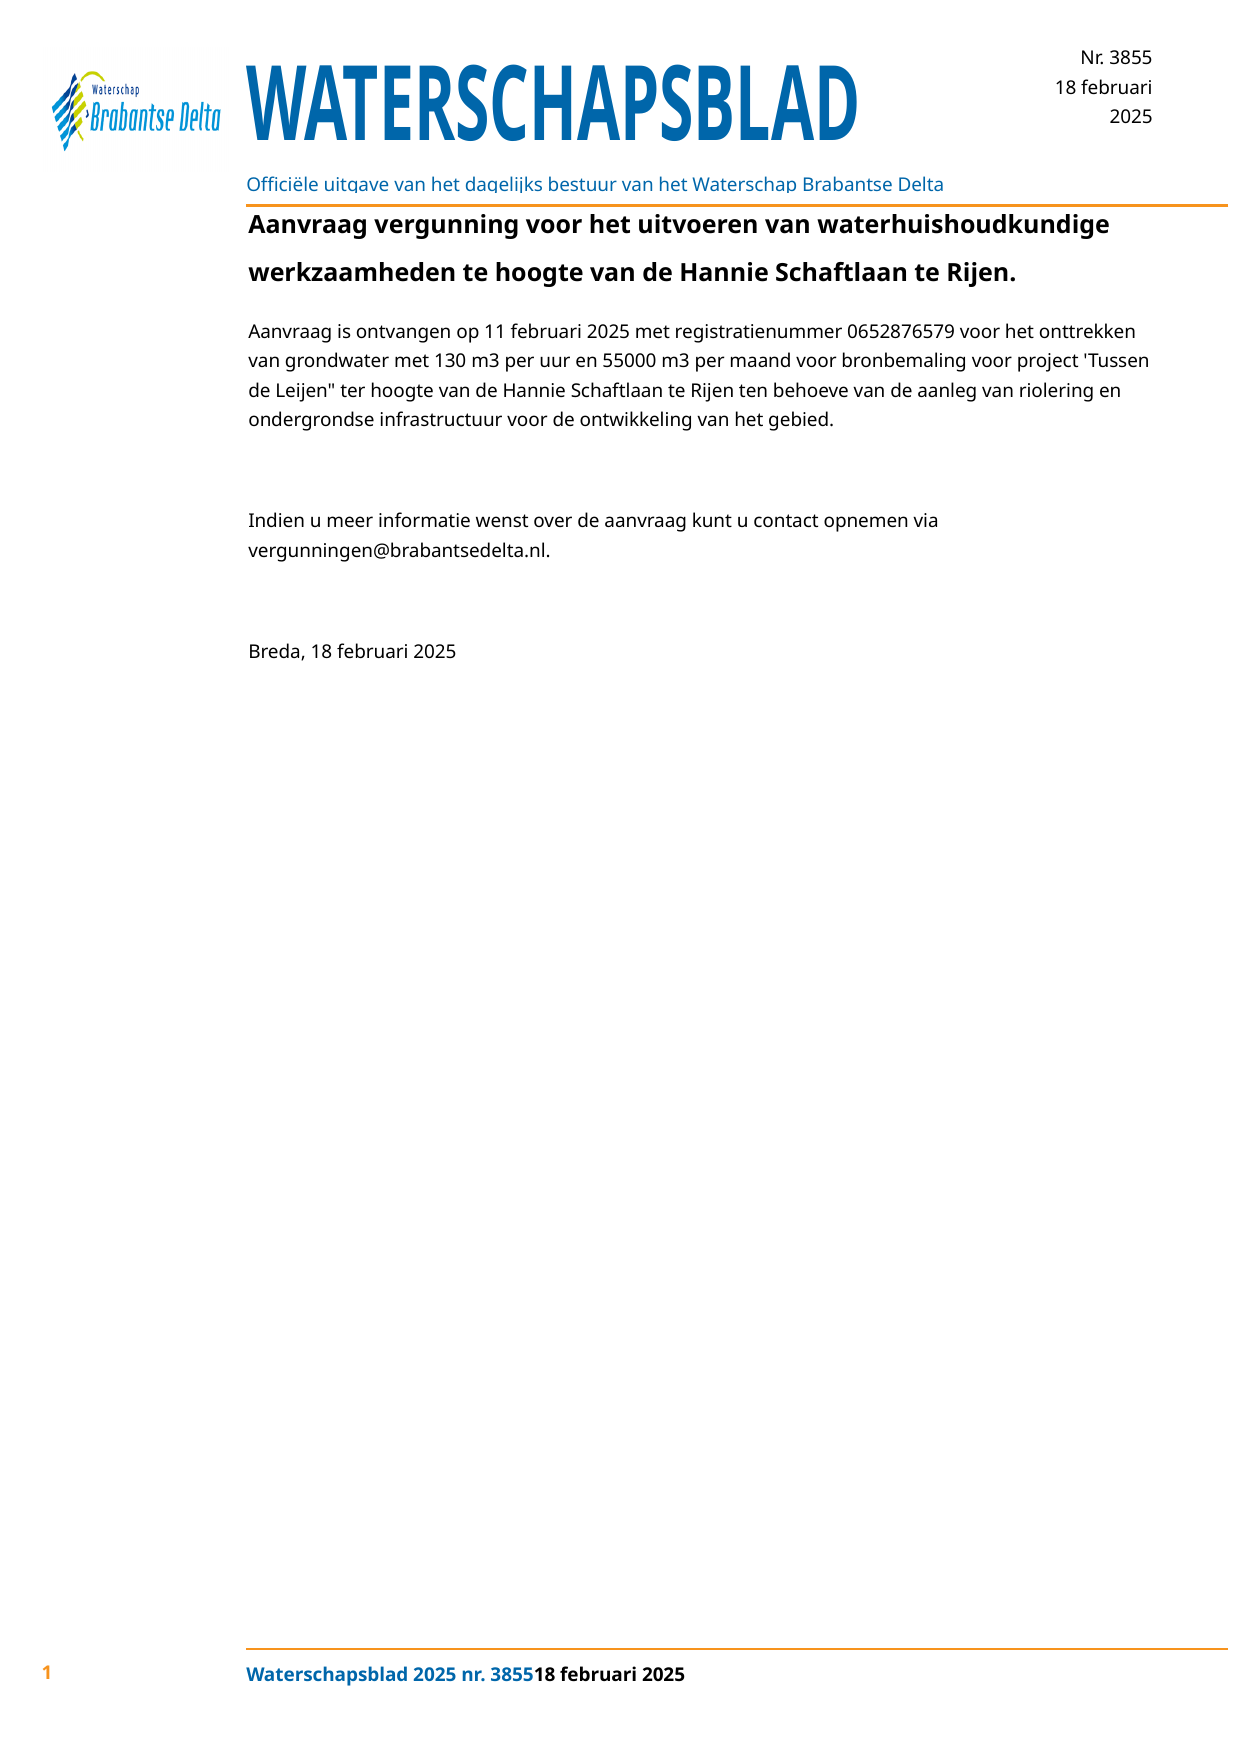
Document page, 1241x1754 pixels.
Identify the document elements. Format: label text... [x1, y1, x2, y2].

text Breda, 18 februari 2025 [248, 638, 1152, 664]
picture [41, 47, 231, 172]
text Indien u meer informatie wenst over de aanvraag kunt u contact opnemen via vergunningen@brabantsedelta.nl. [248, 507, 1152, 563]
text Aanvraag is ontvangen op 11 februari 2025 met registratienummer 0652876579 voor het onttrekken van grondwater met 130 m3 per uur en 55000 m3 per maand voor bronbemaling voor project 'Tussen de Leijen" ter hoogte van de Hannie Schaftlaan te Rijen ten behoeve van de aanleg van riolering en ondergrondse infrastructuur voor de ontwikkeling van het gebied. [248, 318, 1152, 432]
text Aanvraag vergunning voor het uitvoeren van waterhuishoudkundige werkzaamheden te hoogte van de Hannie Schaftlaan te Rijen. [248, 207, 1152, 288]
